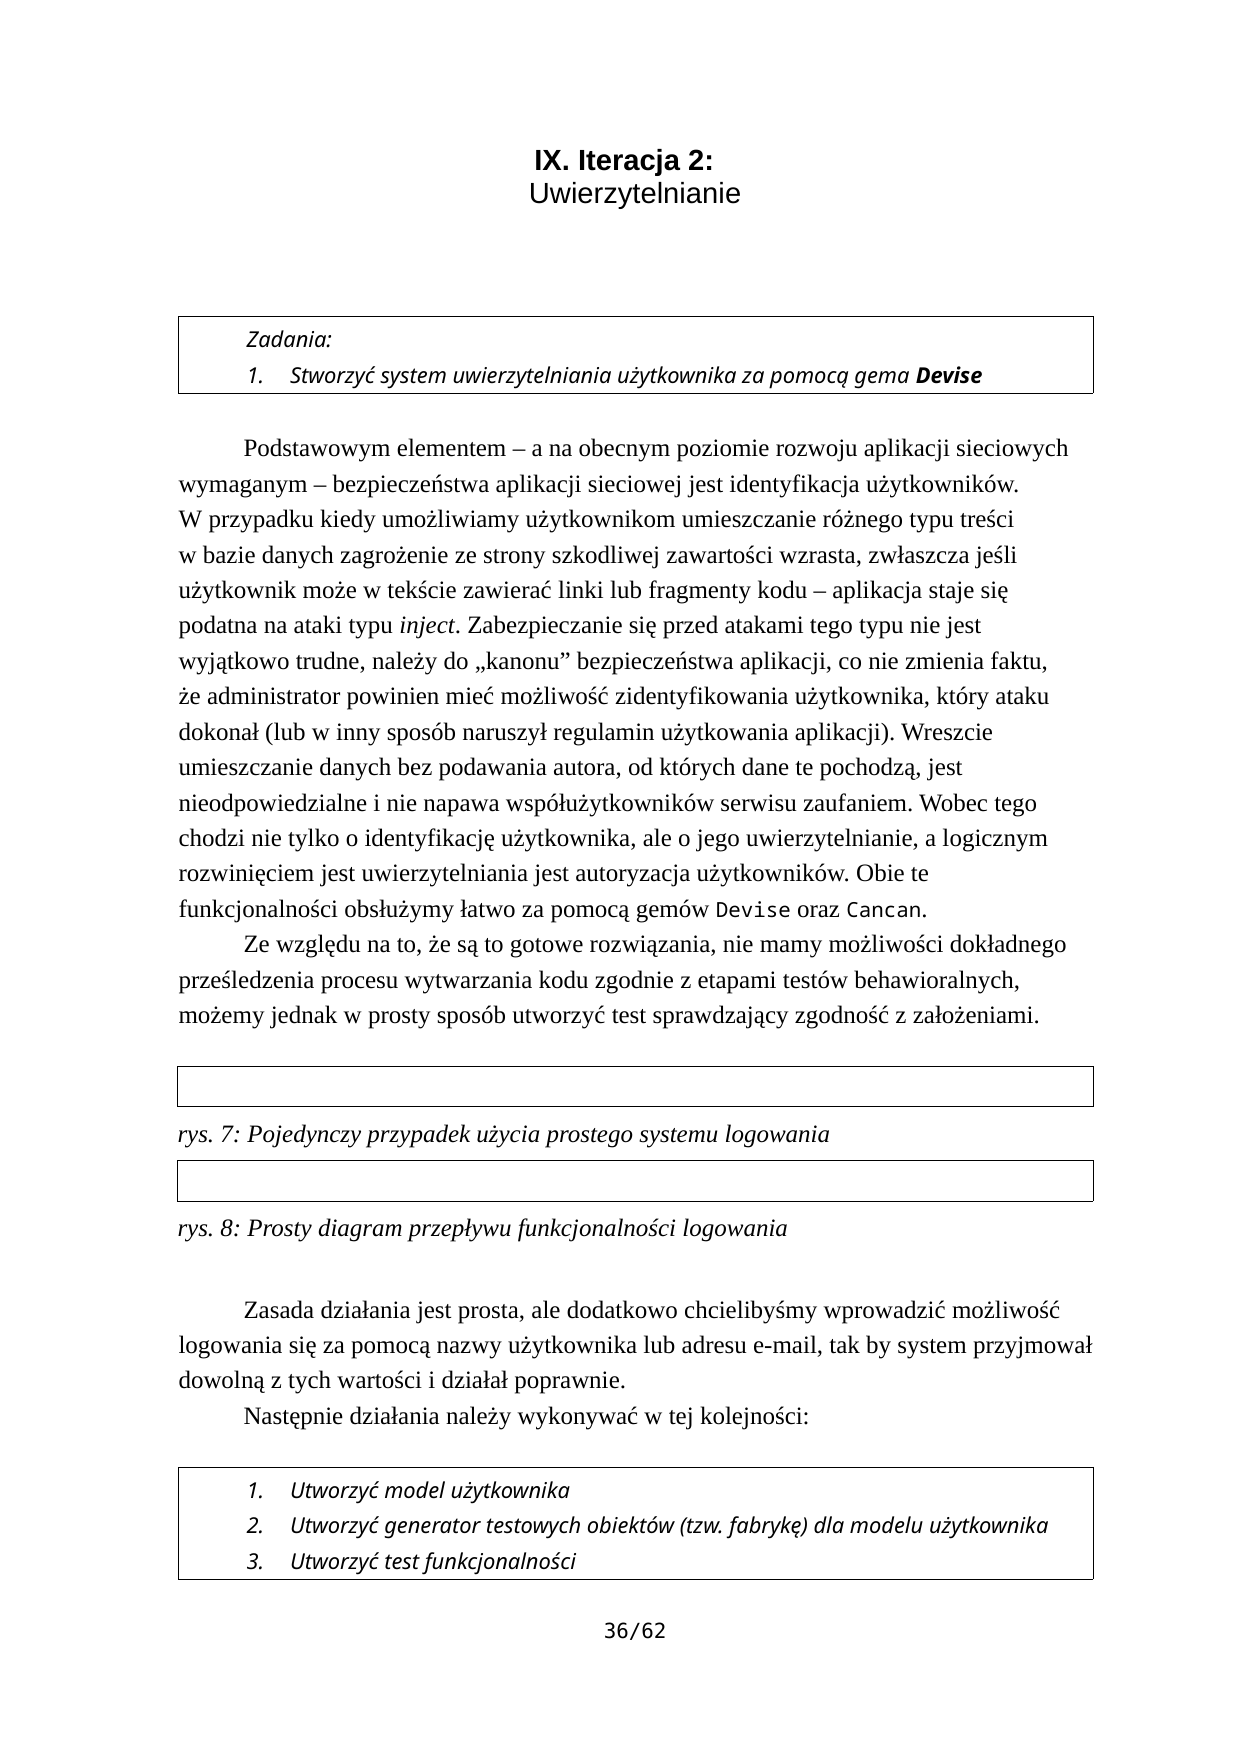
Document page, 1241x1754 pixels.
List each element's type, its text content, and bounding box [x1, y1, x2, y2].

list Iteracja 2: [177, 143, 1093, 176]
table_header [178, 1067, 1093, 1106]
text Następnie działania należy wykonywać w tej kolejności: [178, 1396, 1093, 1431]
list Utworzyć generator testowych obiektów (tzw. fabrykę) dla modelu użytkownika [179, 1502, 1093, 1538]
text rys. 7: Pojedynczy przypadek użycia prostego systemu logowania [177, 1119, 1093, 1148]
text rys. 8: Prosty diagram przepływu funkcjonalności logowania [177, 1213, 1093, 1242]
text Uwierzytelnianie [177, 176, 1093, 210]
text Zadania: [179, 317, 1093, 352]
text Zasada działania jest prosta, ale dodatkowo chcielibyśmy wprowadzić możliwość logowania się za pomocą nazwy użytkownika lub adresu e-mail, tak by system przyjmował dowolną z tych wartości i działał poprawnie. [178, 1290, 1093, 1396]
list Stworzyć system uwierzytelniania użytkownika za pomocą gema Devise [179, 352, 1093, 393]
text Ze względu na to, że są to gotowe rozwiązania, nie mamy możliwości dokładnego prześledzenia procesu wytwarzania kodu zgodnie z etapami testów behawioralnych, możemy jednak w prosty sposób utworzyć test sprawdzający zgodność z założeniami. [178, 924, 1093, 1031]
list Utworzyć model użytkownika [179, 1468, 1093, 1502]
list Utworzyć test funkcjonalności [179, 1538, 1093, 1579]
text Podstawowym elementem – a na obecnym poziomie rozwoju aplikacji sieciowych wymaganym – bezpieczeństwa aplikacji sieciowej jest identyfikacja użytkowników. W przypadku kiedy umożliwiamy użytkownikom umieszczanie różnego typu treści w bazie danych zagrożenie ze strony szkodliwej zawartości wzrasta, zwłaszcza jeśli użytkownik może w tekście zawierać linki lub fragmenty kodu – aplikacja staje się podatna na ataki typu inject. Zabezpieczanie się przed atakami tego typu nie jest wyjątkowo trudne, należy do „kanonu” bezpieczeństwa aplikacji, co nie zmienia faktu, że administrator powinien mieć możliwość zidentyfikowania użytkownika, który ataku dokonał (lub w inny sposób naruszył regulamin użytkowania aplikacji). Wreszcie umieszczanie danych bez podawania autora, od których dane te pochodzą, jest nieodpowiedzialne i nie napawa współużytkowników serwisu zaufaniem. Wobec tego chodzi nie tylko o identyfikację użytkownika, ale o jego uwierzytelnianie, a logicznym rozwinięciem jest uwierzytelniania jest autoryzacja użytkowników. Obie te funkcjonalności obsłużymy łatwo za pomocą gemów Devise oraz Cancan. [178, 428, 1093, 924]
table_header [178, 1161, 1093, 1201]
